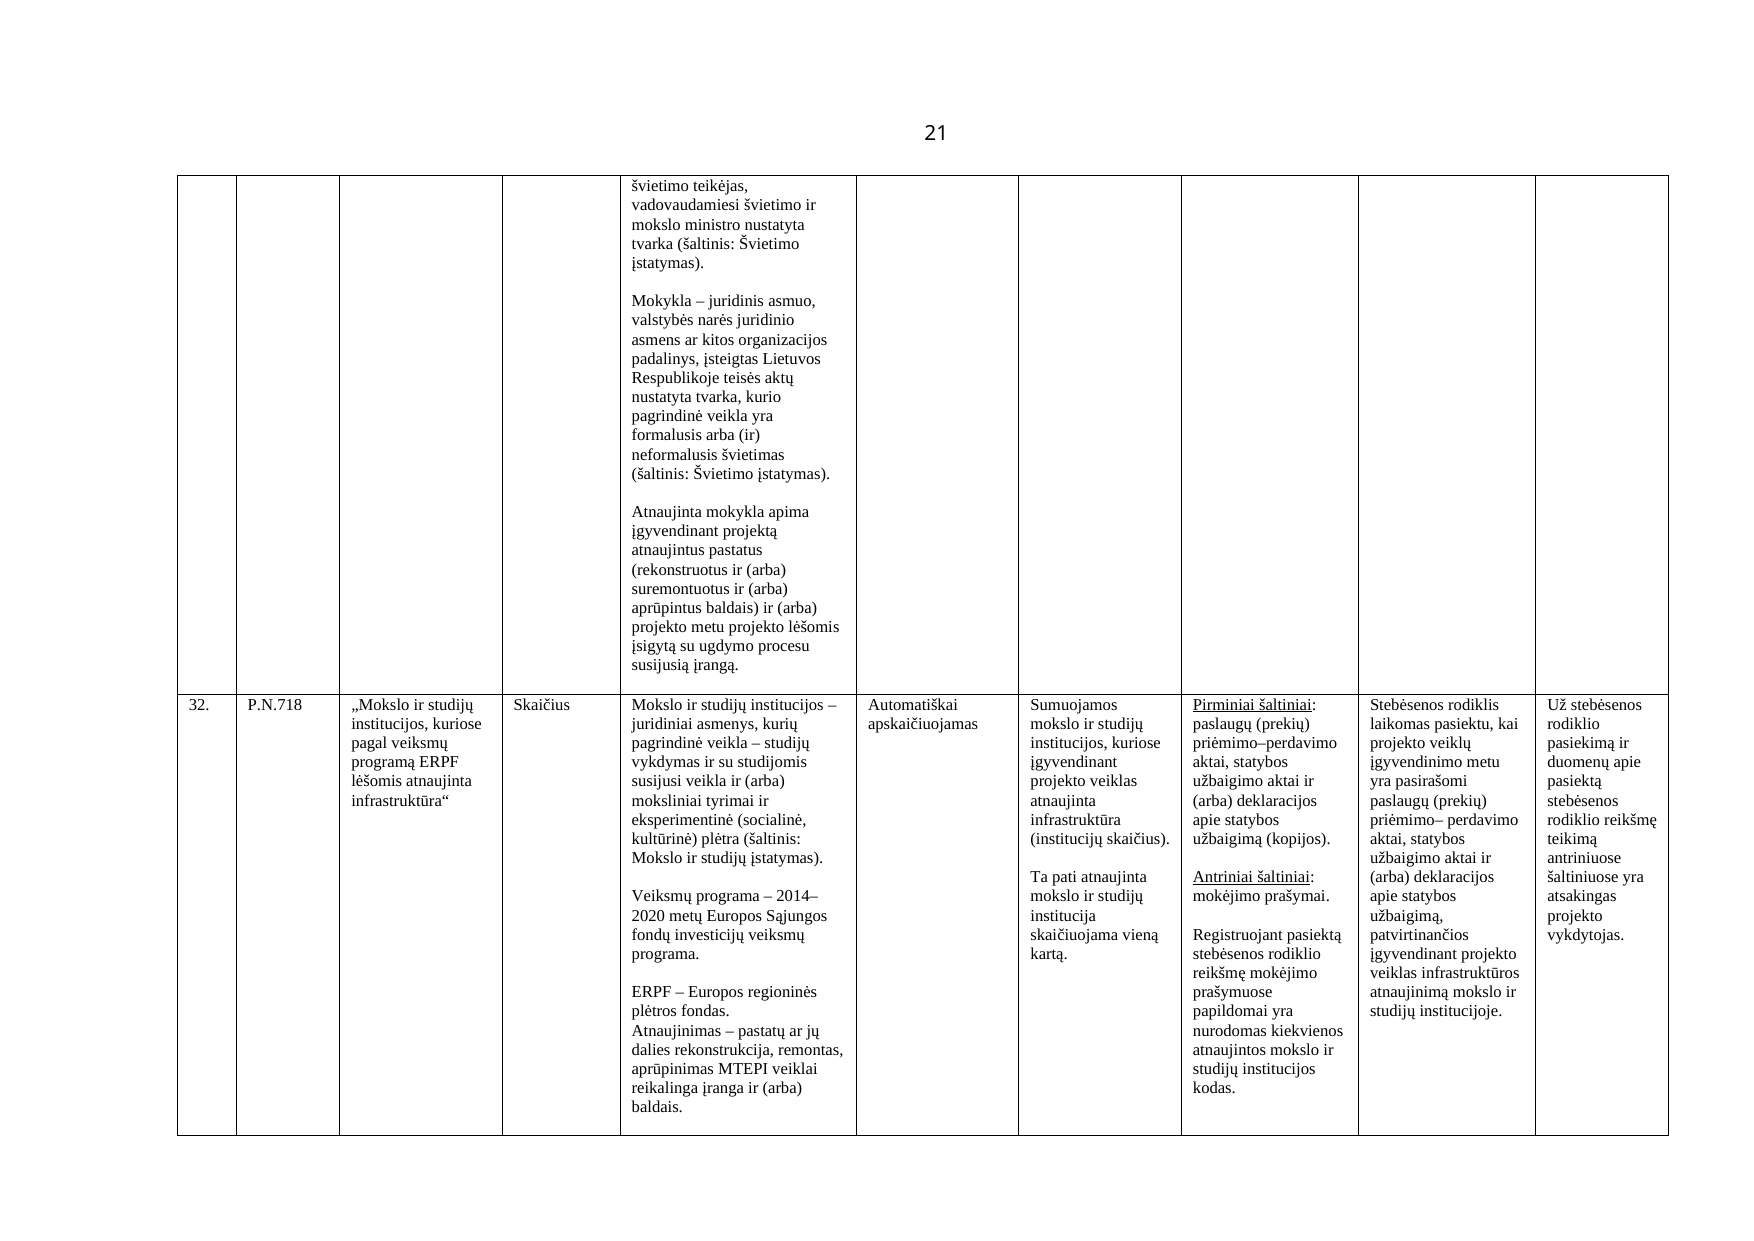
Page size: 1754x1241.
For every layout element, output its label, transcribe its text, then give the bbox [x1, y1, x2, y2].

table_cell Už stebėsenos rodiklio pasiekimą ir duomenų apie pasiektą stebėsenos rodiklio reikšmę teikimą antriniuose šaltiniuose yra atsakingas projekto vykdytojas. [1536, 695, 1668, 1135]
table_cell [1536, 176, 1668, 693]
table_cell „Mokslo ir studijų institucijos, kuriose pagal veiksmų programą ERPF lėšomis atnaujinta infrastruktūra“ [340, 695, 502, 1135]
table_cell švietimo teikėjas, vadovaudamiesi švietimo ir mokslo ministro nustatyta tvarka (šaltinis: Švietimo įstatymas). Mokykla – juridinis asmuo, valstybės narės juridinio asmens ar kitos organizacijos padalinys, įsteigtas Lietuvos Respublikoje teisės aktų nustatyta tvarka, kurio pagrindinė veikla yra formalusis arba (ir) neformalusis švietimas (šaltinis: Švietimo įstatymas). Atnaujinta mokykla apima įgyvendinant projektą atnaujintus pastatus (rekonstruotus ir (arba) suremontuotus ir (arba) aprūpintus baldais) ir (arba) projekto metu projekto lėšomis įsigytą su ugdymo procesu susijusią įrangą. [621, 176, 856, 693]
table_cell Skaičius [503, 695, 620, 1135]
table_cell Stebėsenos rodiklis laikomas pasiektu, kai projekto veiklų įgyvendinimo metu yra pasirašomi paslaugų (prekių) priėmimo– perdavimo aktai, statybos užbaigimo aktai ir (arba) deklaracijos apie statybos užbaigimą, patvirtinančios įgyvendinant projekto veiklas infrastruktūros atnaujinimą mokslo ir studijų institucijoje. [1359, 695, 1535, 1135]
table_cell [237, 176, 339, 693]
table_cell [1019, 176, 1181, 693]
table_cell 32. [178, 695, 236, 1135]
table_cell [1359, 176, 1535, 693]
table_cell P.N.718 [237, 695, 339, 1135]
table_cell [340, 176, 502, 693]
table_cell Sumuojamos mokslo ir studijų institucijos, kuriose įgyvendinant projekto veiklas atnaujinta infrastruktūra (institucijų skaičius). Ta pati atnaujinta mokslo ir studijų institucija skaičiuojama vieną kartą. [1019, 695, 1181, 1135]
table_cell Pirminiai šaltiniai: paslaugų (prekių) priėmimo–perdavimo aktai, statybos užbaigimo aktai ir (arba) deklaracijos apie statybos užbaigimą (kopijos). Antriniai šaltiniai: mokėjimo prašymai. Registruojant pasiektą stebėsenos rodiklio reikšmę mokėjimo prašymuose papildomai yra nurodomas kiekvienos atnaujintos mokslo ir studijų institucijos kodas. [1182, 695, 1358, 1135]
table_cell Automatiškai apskaičiuojamas [857, 695, 1018, 1135]
table_cell [178, 176, 236, 693]
table_cell Mokslo ir studijų institucijos – juridiniai asmenys, kurių pagrindinė veikla – studijų vykdymas ir su studijomis susijusi veikla ir (arba) moksliniai tyrimai ir eksperimentinė (socialinė, kultūrinė) plėtra (šaltinis: Mokslo ir studijų įstatymas). Veiksmų programa – 2014–2020 metų Europos Sąjungos fondų investicijų veiksmų programa. ERPF – Europos regioninės plėtros fondas. Atnaujinimas – pastatų ar jų dalies rekonstrukcija, remontas, aprūpinimas MTEPI veiklai reikalinga įranga ir (arba) baldais. [621, 695, 856, 1135]
table_cell [857, 176, 1018, 693]
table_cell [1182, 176, 1358, 693]
table_cell [503, 176, 620, 693]
